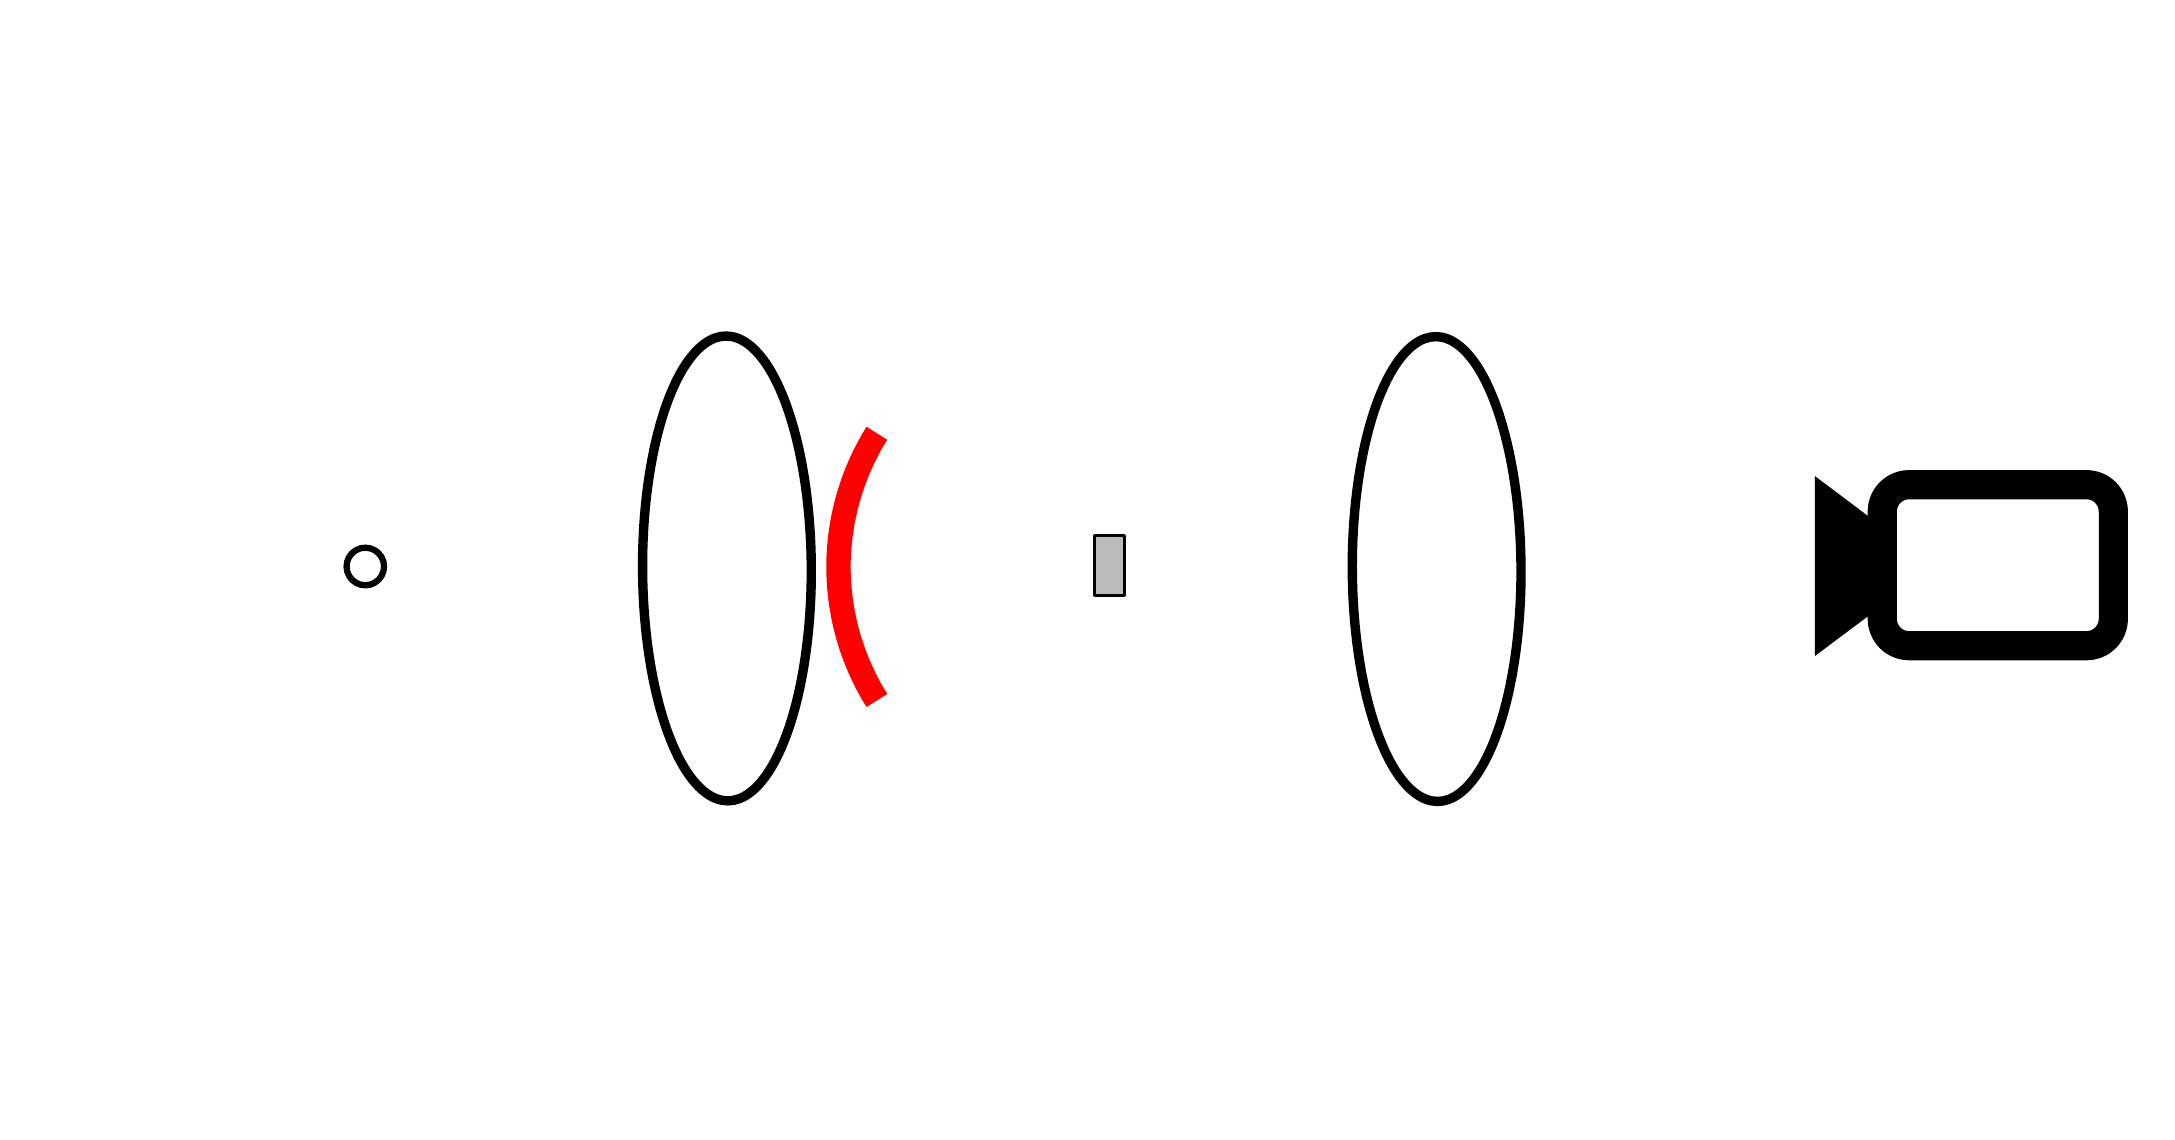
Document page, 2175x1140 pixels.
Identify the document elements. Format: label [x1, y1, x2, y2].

text_box [1814, 476, 1875, 657]
text_box [642, 0, 1747, 1140]
text_box [1882, 484, 2114, 646]
